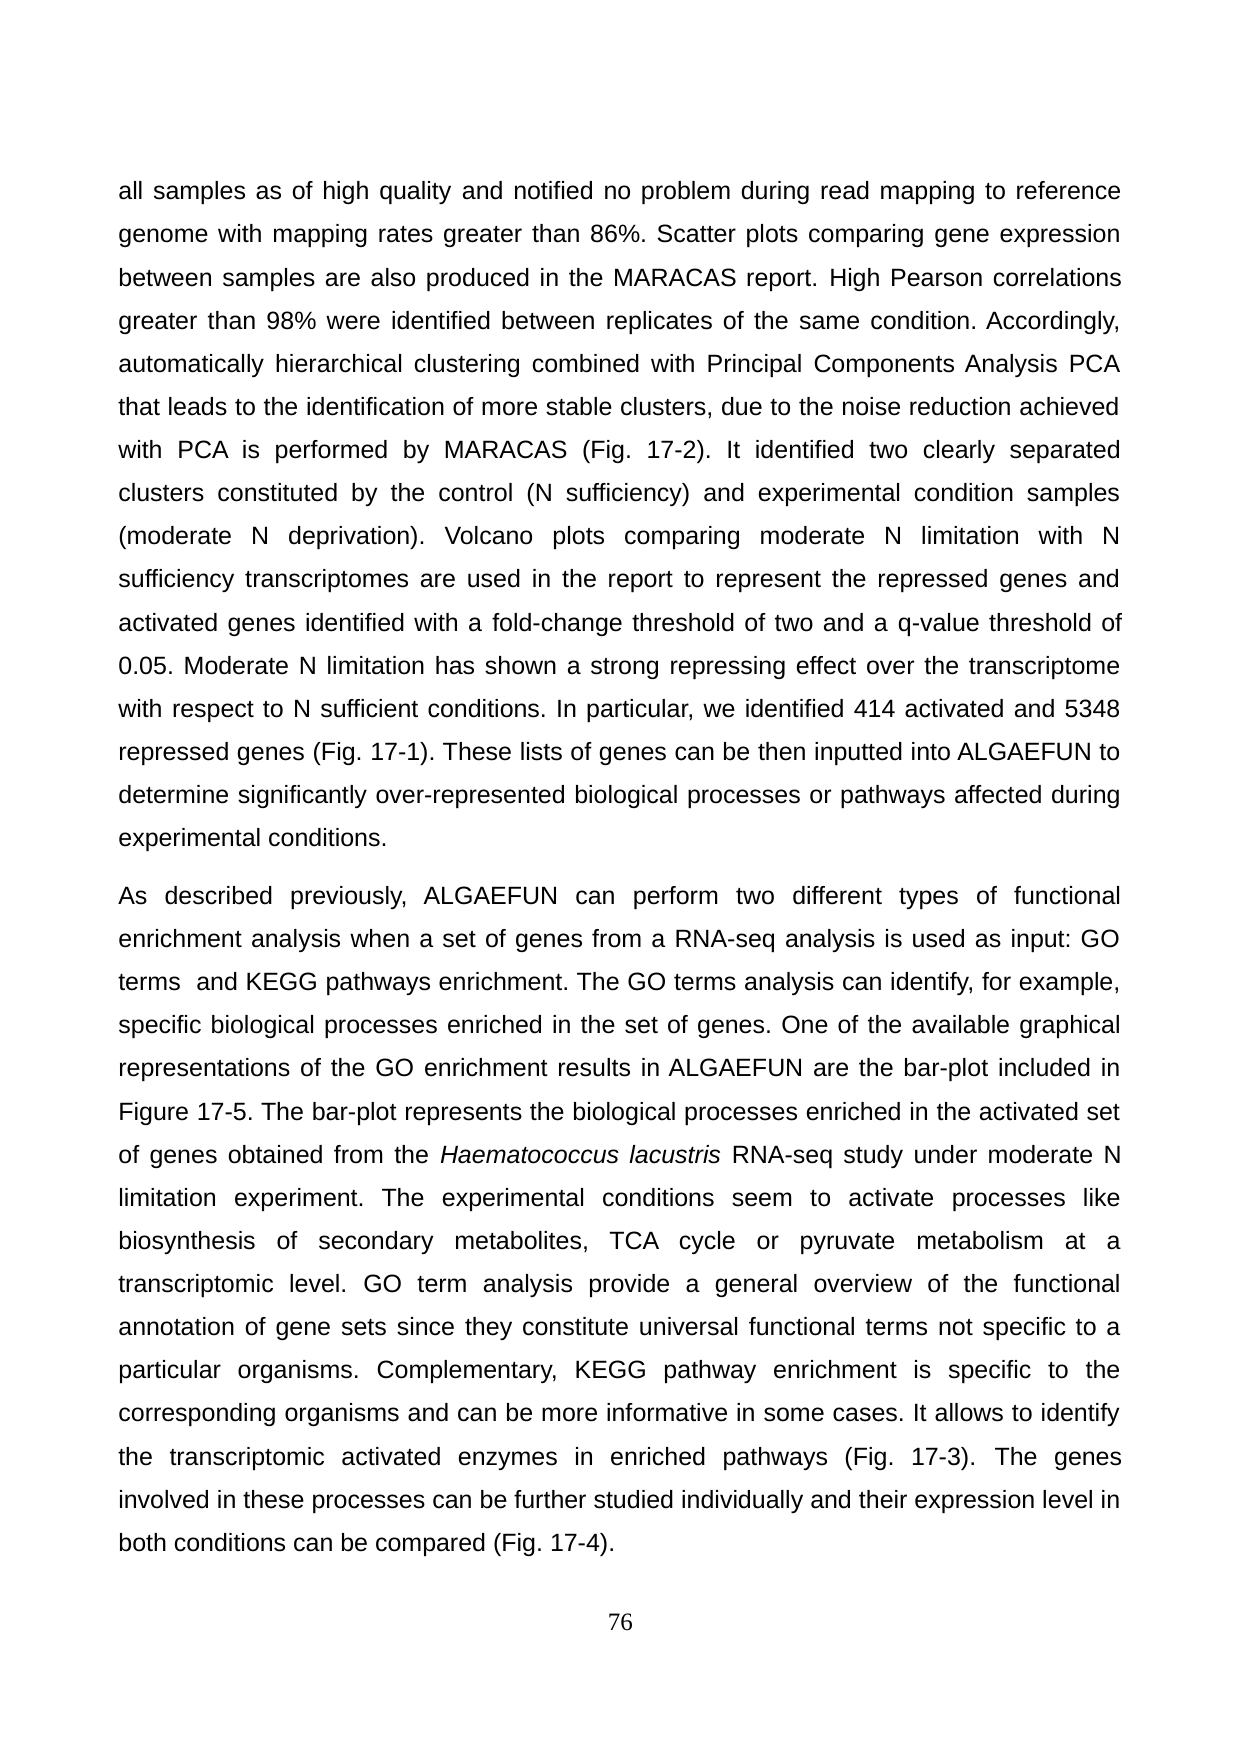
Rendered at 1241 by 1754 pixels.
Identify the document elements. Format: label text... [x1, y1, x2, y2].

text As described previously, ALGAEFUN can perform two different types of functional enrichment analysis when a set of genes from a RNA-seq analysis is used as input: GO terms and KEGG pathways enrichment. The GO terms analysis can identify, for example, specific biological processes enriched in the set of genes. One of the available graphical representations of the GO enrichment results in ALGAEFUN are the bar-plot included in Figure 17-5. The bar-plot represents the biological processes enriched in the activated set of genes obtained from the Haematococcus lacustris RNA-seq study under moderate N limitation experiment. The experimental conditions seem to activate processes like biosynthesis of secondary metabolites, TCA cycle or pyruvate metabolism at a transcriptomic level. GO term analysis provide a general overview of the functional annotation of gene sets since they constitute universal functional terms not specific to a particular organisms. Complementary, KEGG pathway enrichment is specific to the corresponding organisms and can be more informative in some cases. It allows to identify the transcriptomic activated enzymes in enriched pathways (Fig. 17-3). The genes involved in these processes can be further studied individually and their expression level in both conditions can be compared (Fig. 17-4). [118, 881, 1122, 1557]
text all samples as of high quality and notified no problem during read mapping to reference genome with mapping rates greater than 86%. Scatter plots comparing gene expression between samples are also produced in the MARACAS report. High Pearson correlations greater than 98% were identified between replicates of the same condition. Accordingly, automatically hierarchical clustering combined with Principal Components Analysis PCA that leads to the identification of more stable clusters, due to the noise reduction achieved with PCA is performed by MARACAS (Fig. 17-2). It identified two clearly separated clusters constituted by the control (N sufficiency) and experimental condition samples (moderate N deprivation). Volcano plots comparing moderate N limitation with N sufficiency transcriptomes are used in the report to represent the repressed genes and activated genes identified with a fold-change threshold of two and a q-value threshold of 0.05. Moderate N limitation has shown a strong repressing effect over the transcriptome with respect to N sufficient conditions. In particular, we identified 414 activated and 5348 repressed genes (Fig. 17-1). These lists of genes can be then inputted into ALGAEFUN to determine significantly over-represented biological processes or pathways affected during experimental conditions. [118, 176, 1122, 852]
